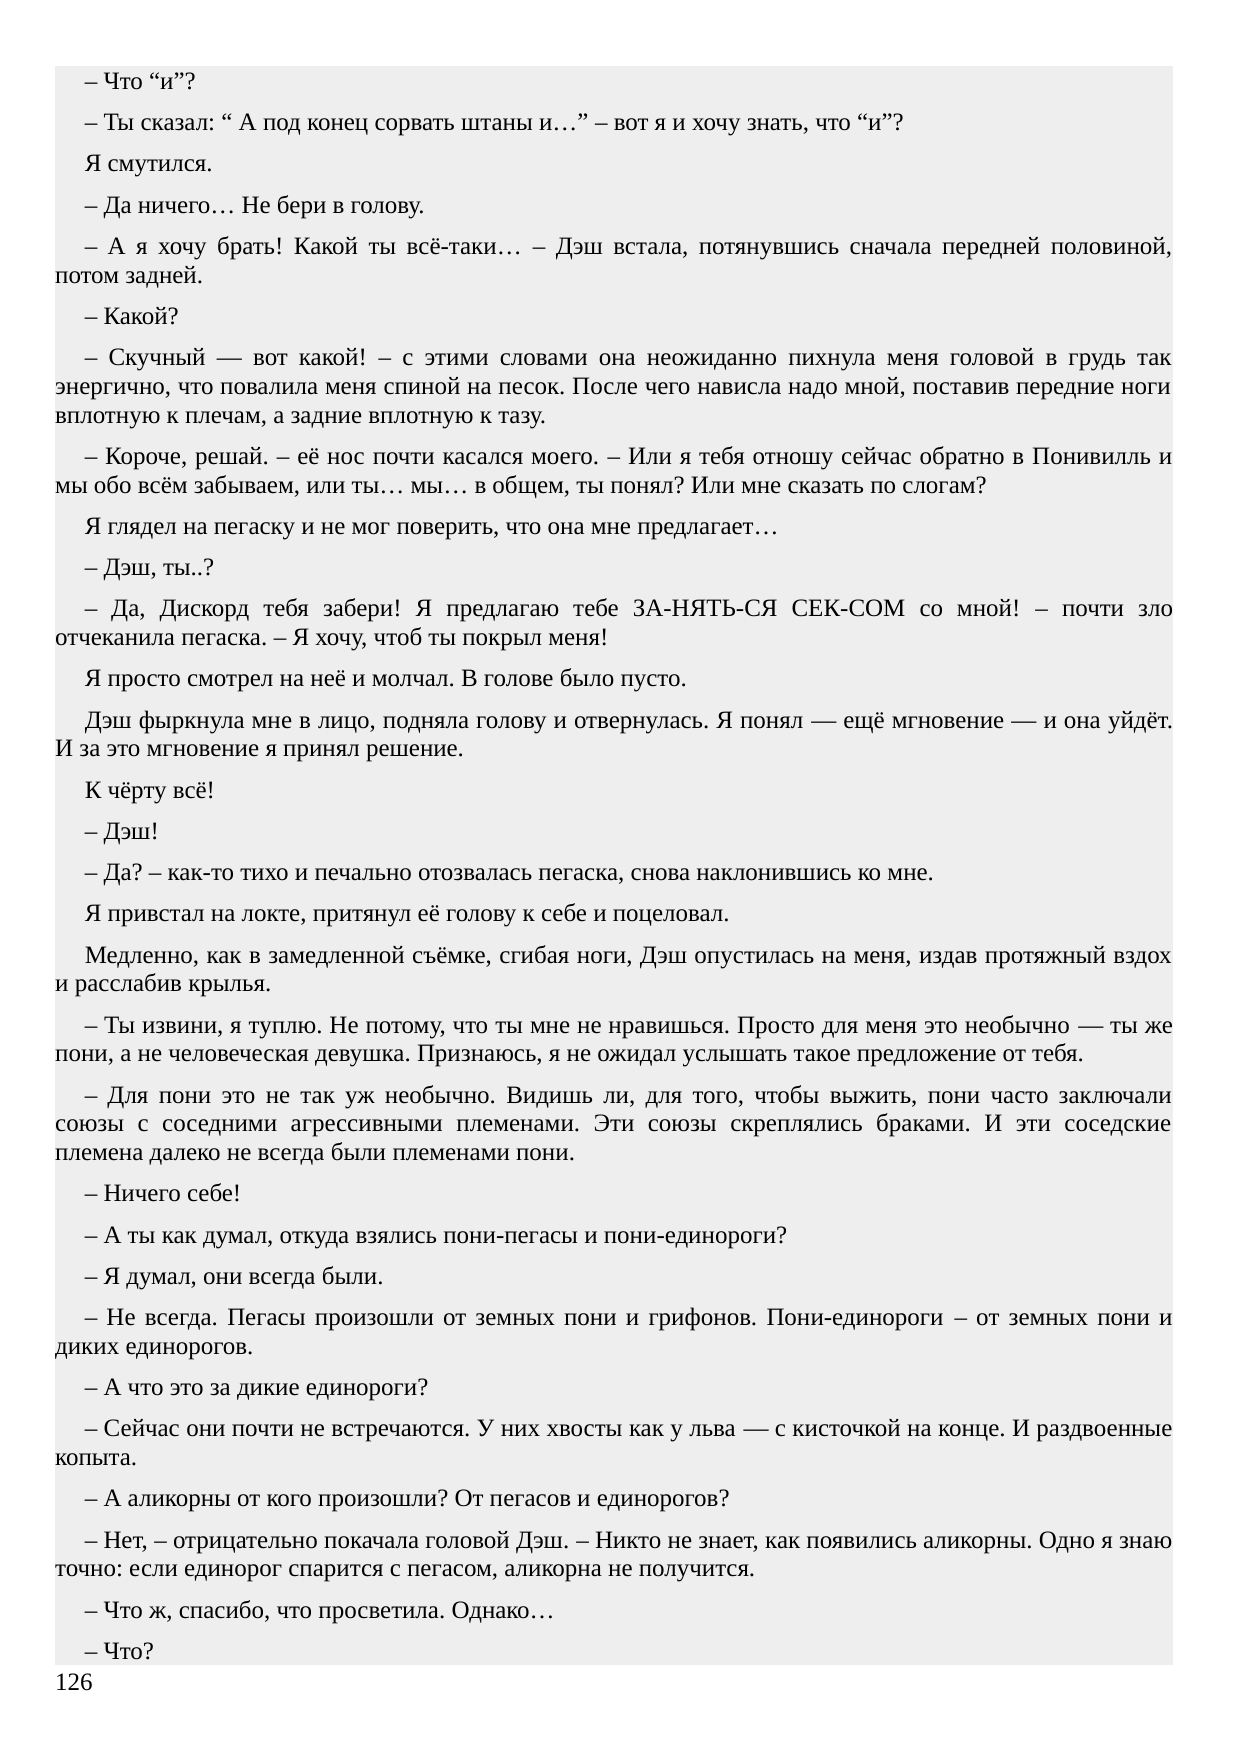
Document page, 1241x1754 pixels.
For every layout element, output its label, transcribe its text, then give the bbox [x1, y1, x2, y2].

text – А я хочу брать! Какой ты всё-таки… – Дэш встала, потянувшись сначала передней половиной, потом задней. [55, 231, 1173, 288]
text Я просто смотрел на неё и молчал. В голове было пусто. [55, 663, 1173, 692]
text Медленно, как в замедленной съёмке, сгибая ноги, Дэш опустилась на меня, издав протяжный вздох и расслабив крылья. [55, 940, 1173, 997]
text – Короче, решай. – её нос почти касался моего. – Или я тебя отношу сейчас обратно в Понивилль и мы обо всём забываем, или ты… мы… в общем, ты понял? Или мне сказать по слогам? [55, 441, 1173, 498]
text – Ничего себе! [55, 1178, 1173, 1207]
text К чёрту всё! [55, 775, 1173, 803]
text – Я думал, они всегда были. [55, 1261, 1173, 1290]
text – А ты как думал, откуда взялись пони-пегасы и пони-единороги? [55, 1220, 1173, 1248]
text Я привстал на локте, притянул её голову к себе и поцеловал. [55, 898, 1173, 927]
text – Не всегда. Пегасы произошли от земных пони и грифонов. Пони-единороги – от земных пони и диких единорогов. [55, 1302, 1173, 1360]
text – Сейчас они почти не встречаются. У них хвосты как у льва — с кисточкой на конце. И раздвоенные копыта. [55, 1413, 1173, 1471]
text Дэш фыркнула мне в лицо, подняла голову и отвернулась. Я понял — ещё мгновение — и она уйдёт. И за это мгновение я принял решение. [55, 705, 1173, 762]
text – Скучный — вот какой! – с этими словами она неожиданно пихнула меня головой в грудь так энергично, что повалила меня спиной на песок. После чего нависла надо мной, поставив передние ноги вплотную к плечам, а задние вплотную к тазу. [55, 342, 1173, 428]
text – Ты извини, я туплю. Не потому, что ты мне не нравишься. Просто для меня это необычно — ты же пони, а не человеческая девушка. Признаюсь, я не ожидал услышать такое предложение от тебя. [55, 1010, 1173, 1067]
text – Нет, – отрицательно покачала головой Дэш. – Никто не знает, как появились аликорны. Одно я знаю точно: если единорог спарится с пегасом, аликорна не получится. [55, 1525, 1173, 1582]
text – Дэш, ты..? [55, 552, 1173, 581]
text – Что ж, спасибо, что просветила. Однако… [55, 1595, 1173, 1623]
text – Ты сказал: “ А под конец сорвать штаны и…” – вот я и хочу знать, что “и”? [55, 107, 1173, 136]
text – Да ничего… Не бери в голову. [55, 190, 1173, 218]
text – Да? – как-то тихо и печально отозвалась пегаска, снова наклонившись ко мне. [55, 857, 1173, 886]
text – А аликорны от кого произошли? От пегасов и единорогов? [55, 1483, 1173, 1512]
text Я глядел на пегаску и не мог поверить, что она мне предлагает… [55, 511, 1173, 540]
text – Да, Дискорд тебя забери! Я предлагаю тебе ЗА-НЯТЬ-СЯ СЕК-СОМ со мной! – почти зло отчеканила пегаска. – Я хочу, чтоб ты покрыл меня! [55, 593, 1173, 651]
text Я смутился. [55, 148, 1173, 177]
text – Что “и”? [55, 66, 1173, 95]
text – А что это за дикие единороги? [55, 1372, 1173, 1401]
text – Какой? [55, 301, 1173, 330]
text – Для пони это не так уж необычно. Видишь ли, для того, чтобы выжить, пони часто заключали союзы с соседними агрессивными племенами. Эти союзы скреплялись браками. И эти соседские племена далеко не всегда были племенами пони. [55, 1080, 1173, 1166]
text – Что? [55, 1636, 1173, 1665]
text – Дэш! [55, 816, 1173, 845]
